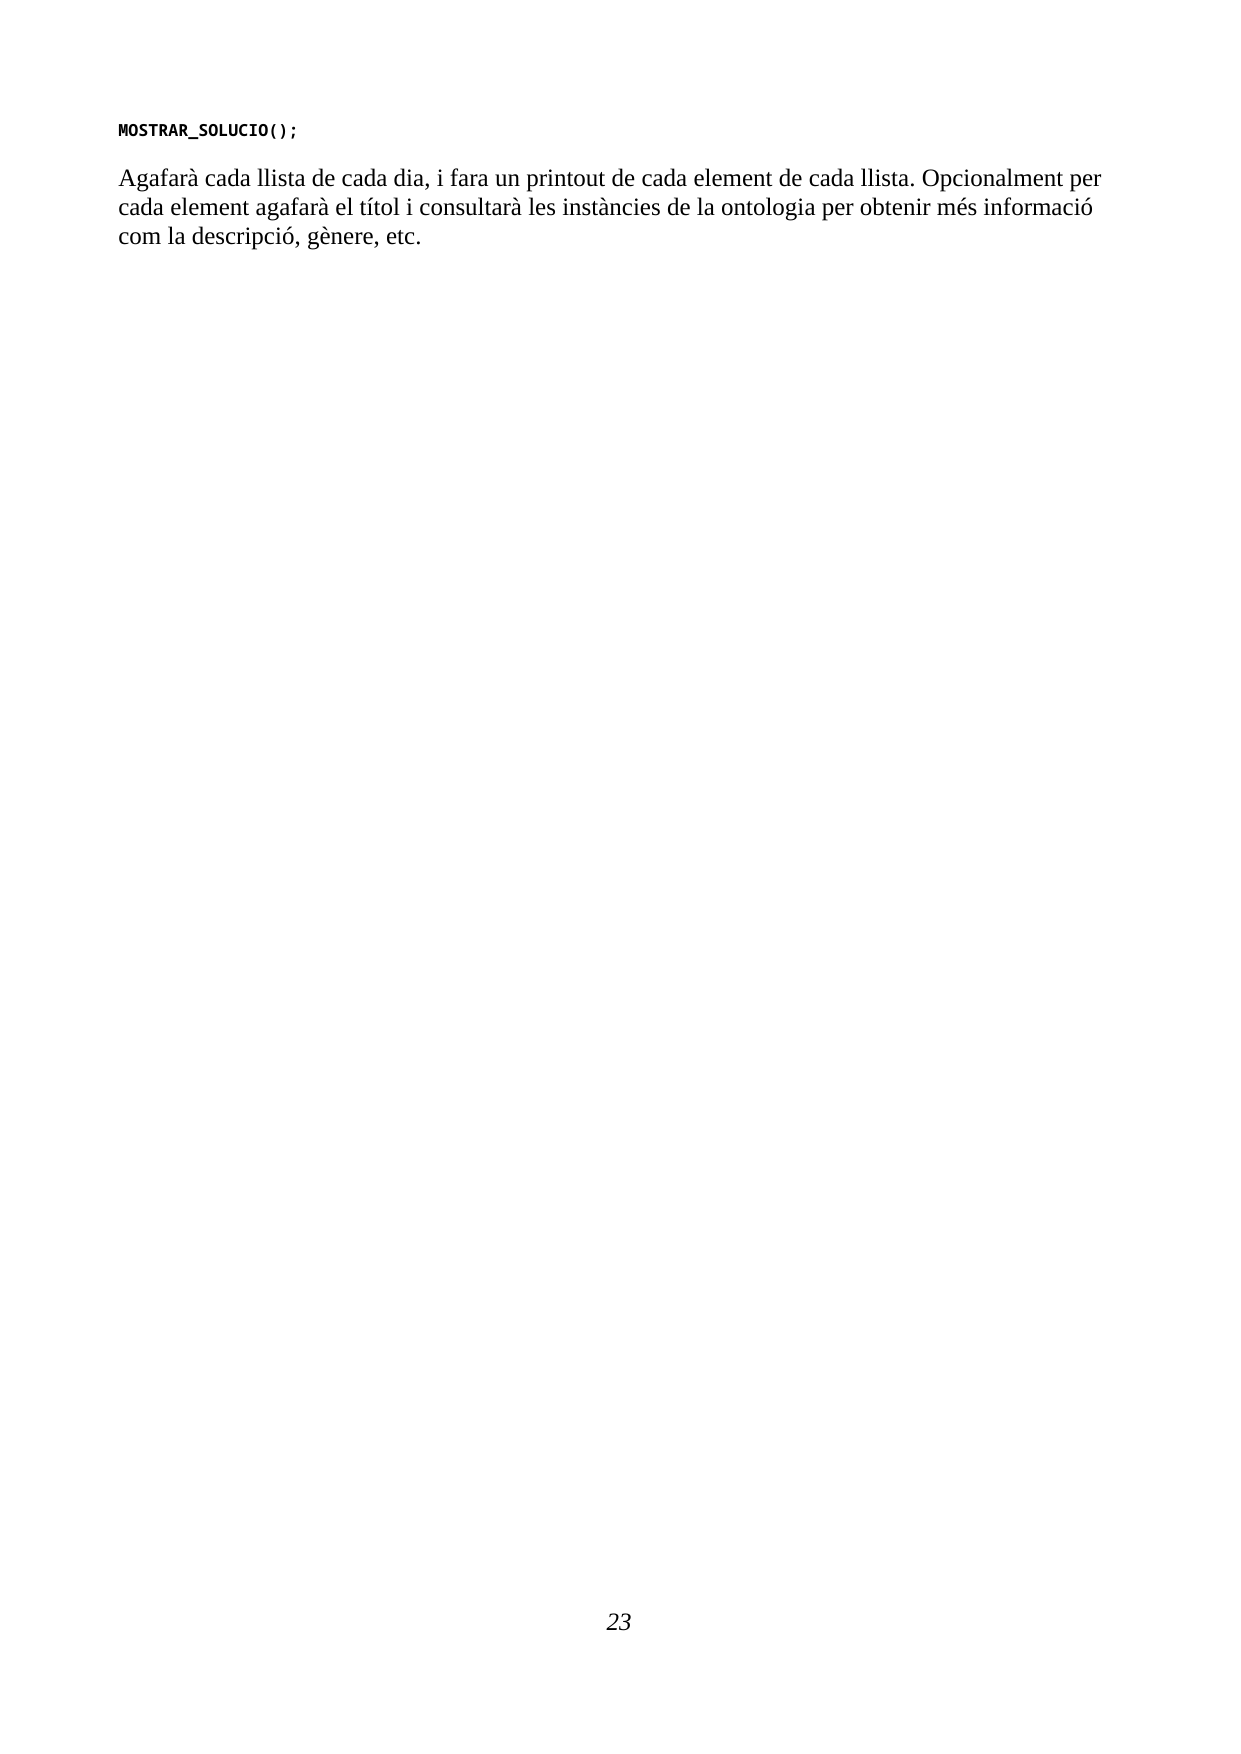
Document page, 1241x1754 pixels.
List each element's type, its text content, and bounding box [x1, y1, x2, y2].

text MOSTRAR_SOLUCIO(); [118, 118, 1122, 141]
text Agafarà cada llista de cada dia, i fara un printout de cada element de cada llista. Opcionalment per cada element agafarà el títol i consultarà les instàncies de la ontologia per obtenir més informació com la descripció, gènere, etc. [118, 163, 1122, 250]
